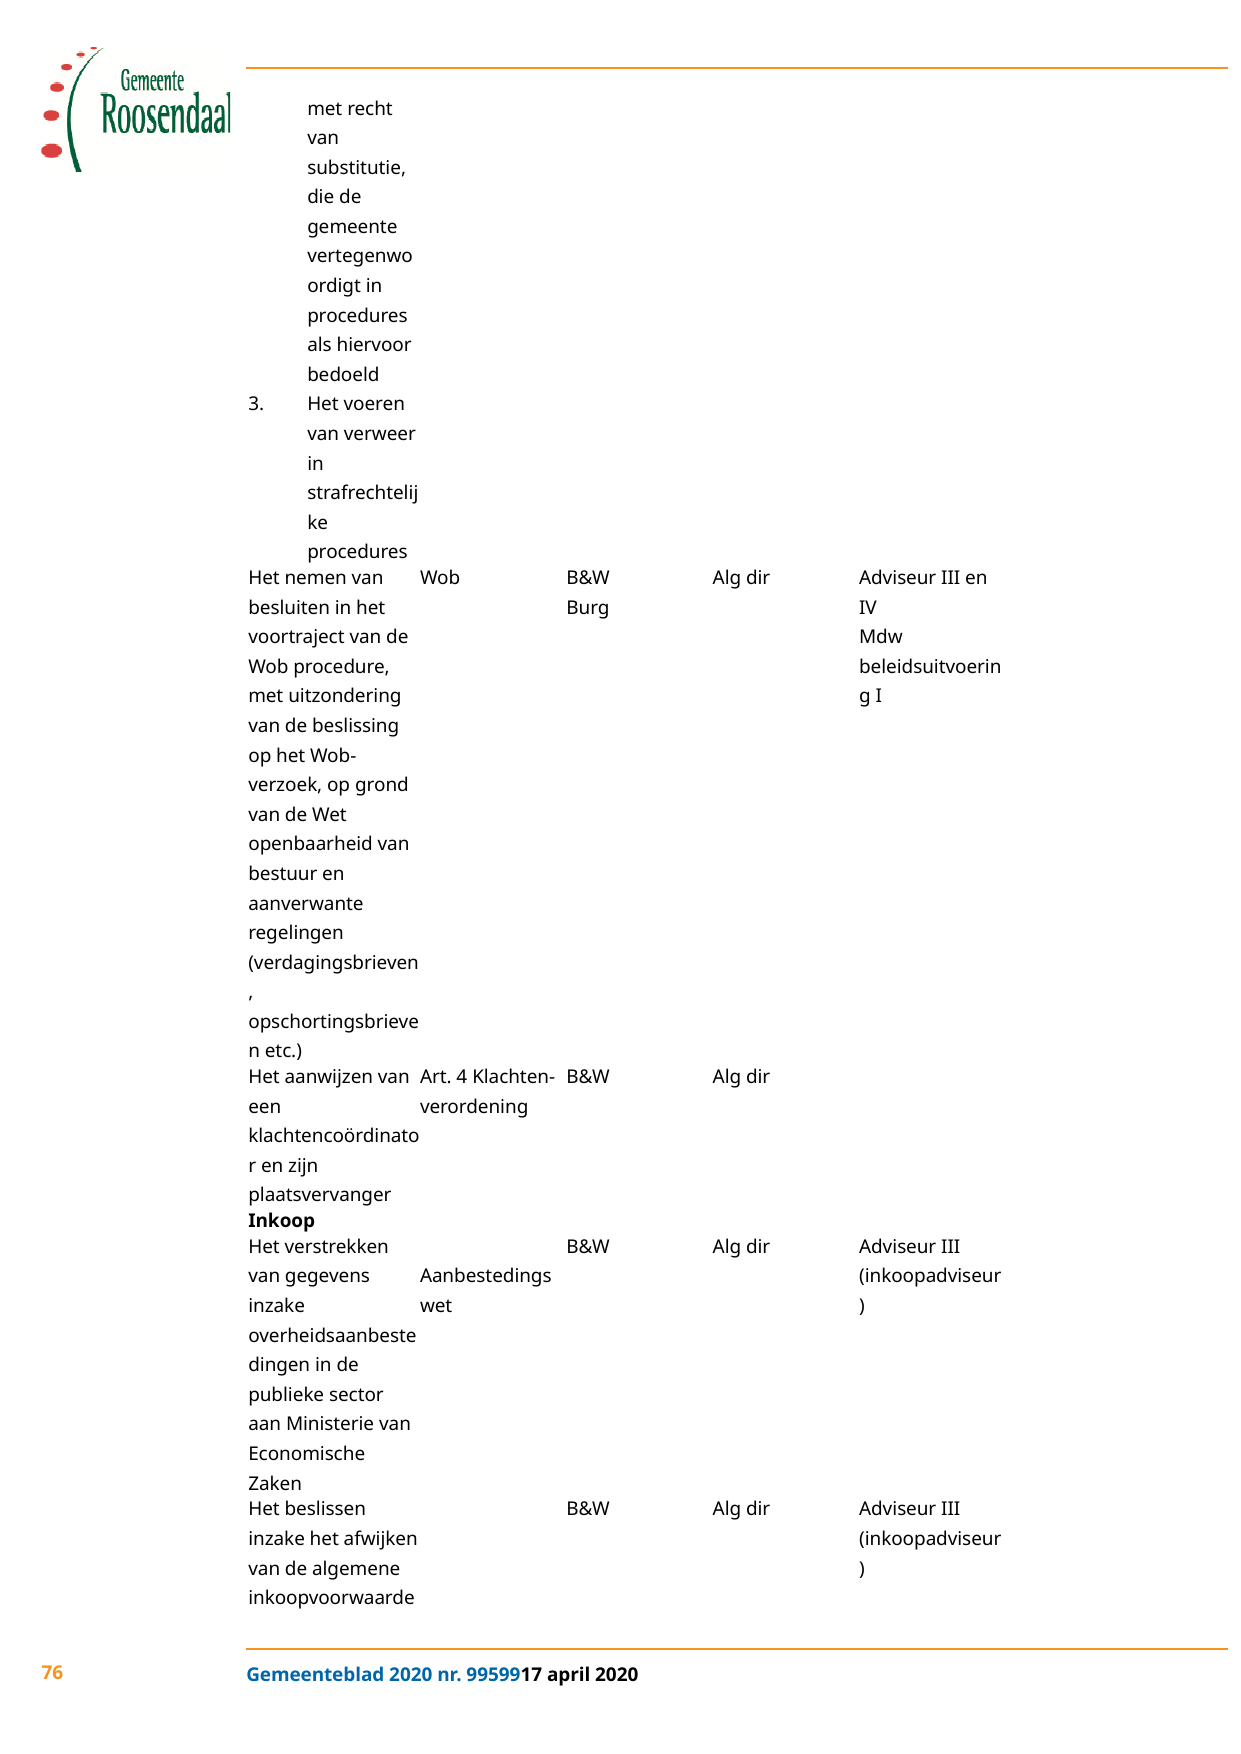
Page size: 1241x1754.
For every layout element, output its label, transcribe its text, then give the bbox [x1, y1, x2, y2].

table_cell Het beslissen inzake het afwijken van de algemene inkoopvoorwaarde [248, 1496, 420, 1610]
table_cell [566, 95, 712, 564]
table_cell Alg dir [713, 1063, 859, 1207]
table_cell Adviseur III (inkoopadviseur) [859, 1496, 1005, 1610]
table_cell Inkoop [248, 1208, 420, 1233]
table_cell Aanbestedingswet [420, 1233, 566, 1496]
table_cell [713, 95, 859, 564]
table_cell Adviseur III (inkoopadviseur) [859, 1233, 1005, 1496]
table_cell [1005, 564, 1152, 1063]
table_cell [420, 95, 566, 564]
table_cell Het verstrekken van gegevens inzake overheidsaanbestedingen in de publieke sector aan Ministerie van Economische Zaken [248, 1233, 420, 1496]
table_cell Adviseur III en IV Mdw beleidsuitvoering I [859, 564, 1005, 1063]
table_cell [420, 1496, 566, 1610]
table_cell [859, 1063, 1005, 1207]
table_cell [859, 1208, 1005, 1233]
table_cell met recht van substitutie, die de gemeente vertegenwoordigt in procedures als hiervoor bedoeld Het voeren van verweer in strafrechtelijke procedures [248, 95, 420, 564]
table_cell [1005, 95, 1152, 564]
table_cell [713, 1208, 859, 1233]
table_cell Alg dir [713, 564, 859, 1063]
table_cell [1005, 1496, 1152, 1610]
table_cell Het nemen van besluiten in het voortraject van de Wob procedure, met uitzondering van de beslissing op het Wob-verzoek, op grond van de Wet openbaarheid van bestuur en aanverwante regelingen (verdagingsbrieven, opschortingsbrieven etc.) [248, 564, 420, 1063]
table_cell [1005, 1063, 1152, 1207]
table_cell Wob [420, 564, 566, 1063]
table_cell B&W [566, 1233, 712, 1496]
table_cell [566, 1208, 712, 1233]
table_cell Alg dir [713, 1496, 859, 1610]
table_cell [1005, 1233, 1152, 1496]
table_cell [859, 95, 1005, 564]
table_cell Alg dir [713, 1233, 859, 1496]
table_cell B&W Burg [566, 564, 712, 1063]
table_cell B&W [566, 1496, 712, 1610]
table_cell [420, 1208, 566, 1233]
table_cell Art. 4 Klachten-verordening [420, 1063, 566, 1207]
table_cell Het aanwijzen van een klachtencoördinator en zijn plaatsvervanger [248, 1063, 420, 1207]
picture [41, 47, 231, 172]
table_cell [1005, 1208, 1152, 1233]
table_cell B&W [566, 1063, 712, 1207]
